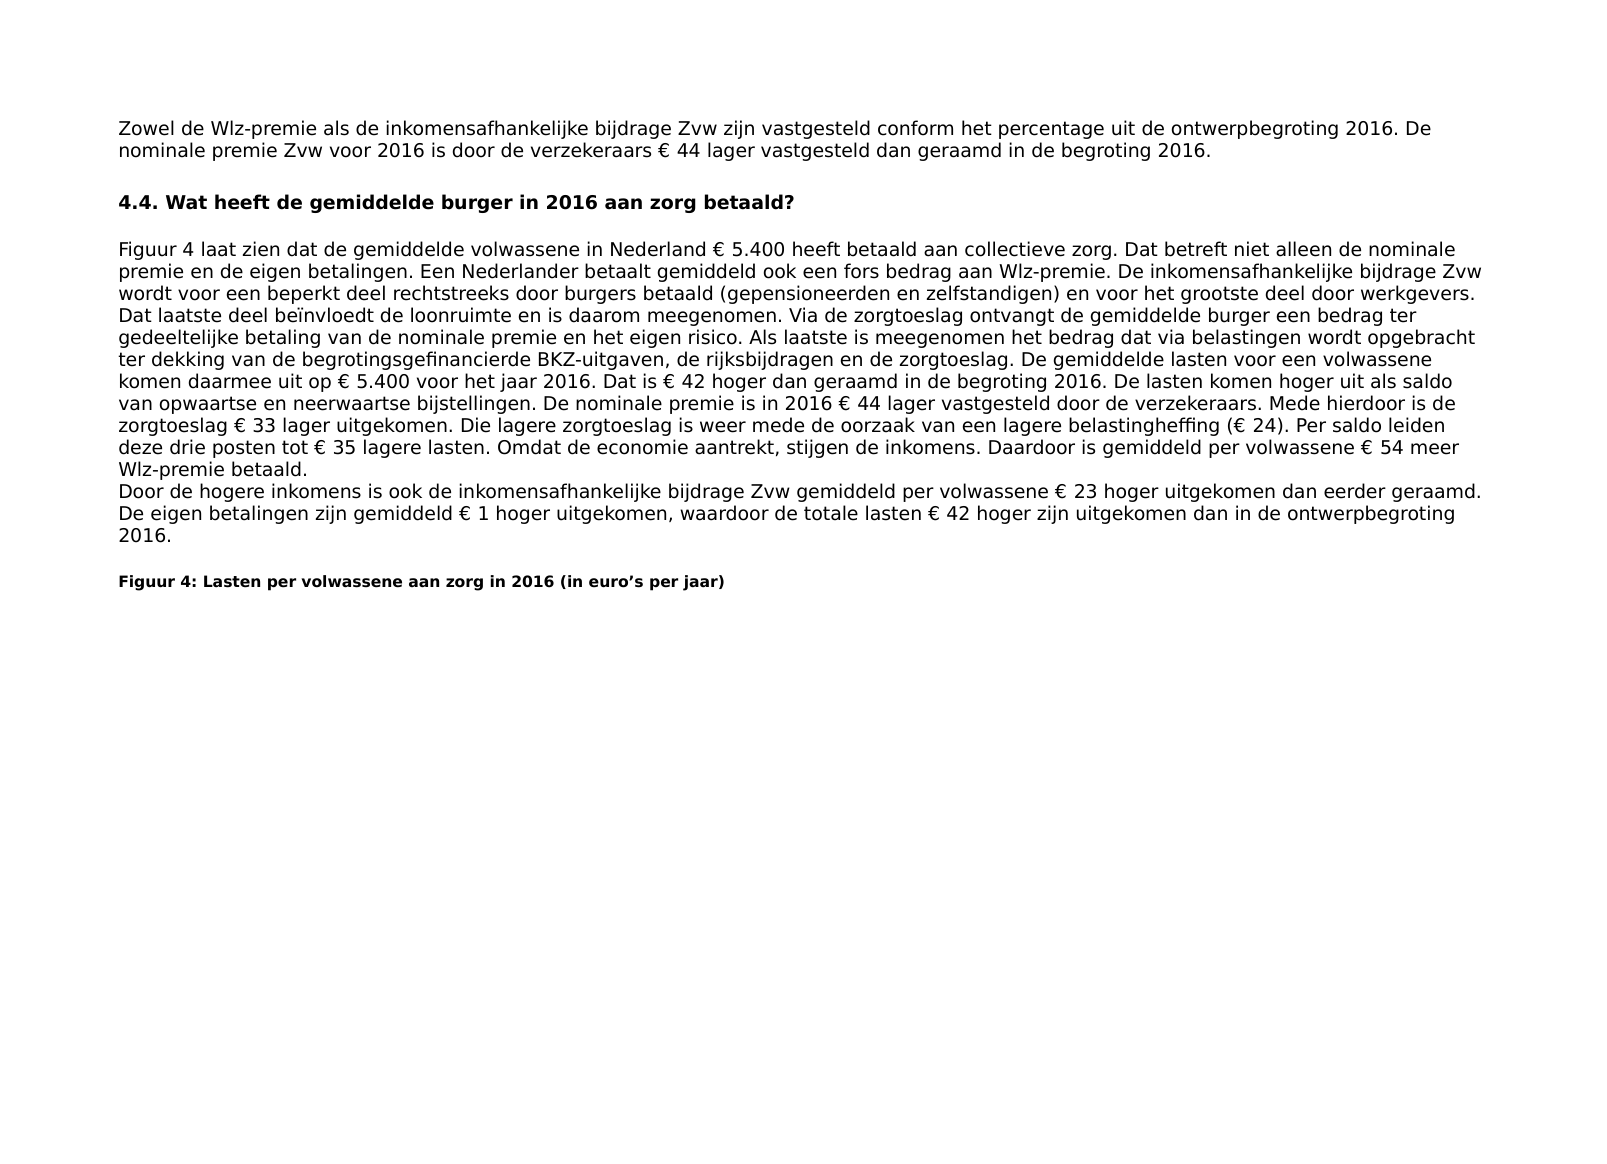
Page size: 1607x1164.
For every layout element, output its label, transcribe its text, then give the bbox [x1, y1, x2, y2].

text Zowel de Wlz-premie als de inkomensafhankelijke bijdrage Zvw zijn vastgesteld conform het percentage uit de ontwerpbegroting 2016. De nominale premie Zvw voor 2016 is door de verzekeraars € 44 lager vastgesteld dan geraamd in de begroting 2016. [118, 118, 1488, 162]
text Figuur 4: Lasten per volwassene aan zorg in 2016 (in euro’s per jaar) [118, 573, 768, 591]
subtitle 4.4. Wat heeft de gemiddelde burger in 2016 aan zorg betaald? [118, 192, 1488, 214]
text Door de hogere inkomens is ook de inkomensafhankelijke bijdrage Zvw gemiddeld per volwassene € 23 hoger uitgekomen dan eerder geraamd. De eigen betalingen zijn gemiddeld € 1 hoger uitgekomen, waardoor de totale lasten € 42 hoger zijn uitgekomen dan in de ontwerpbegroting 2016. [118, 481, 1488, 547]
text Figuur 4 laat zien dat de gemiddelde volwassene in Nederland € 5.400 heeft betaald aan collectieve zorg. Dat betreft niet alleen de nominale premie en de eigen betalingen. Een Nederlander betaalt gemiddeld ook een fors bedrag aan Wlz-premie. De inkomensafhankelijke bijdrage Zvw wordt voor een beperkt deel rechtstreeks door burgers betaald (gepensioneerden en zelfstandigen) en voor het grootste deel door werkgevers. Dat laatste deel beïnvloedt de loonruimte en is daarom meegenomen. Via de zorgtoeslag ontvangt de gemiddelde burger een bedrag ter gedeeltelijke betaling van de nominale premie en het eigen risico. Als laatste is meegenomen het bedrag dat via belastingen wordt opgebracht ter dekking van de begrotingsgefinancierde BKZ-uitgaven, de rijksbijdragen en de zorgtoeslag. De gemiddelde lasten voor een volwassene komen daarmee uit op € 5.400 voor het jaar 2016. Dat is € 42 hoger dan geraamd in de begroting 2016. De lasten komen hoger uit als saldo van opwaartse en neerwaartse bijstellingen. De nominale premie is in 2016 € 44 lager vastgesteld door de verzekeraars. Mede hierdoor is de zorgtoeslag € 33 lager uitgekomen. Die lagere zorgtoeslag is weer mede de oorzaak van een lagere belastingheffing (€ 24). Per saldo leiden deze drie posten tot € 35 lagere lasten. Omdat de economie aantrekt, stijgen de inkomens. Daardoor is gemiddeld per volwassene € 54 meer Wlz-premie betaald. [118, 239, 1488, 481]
